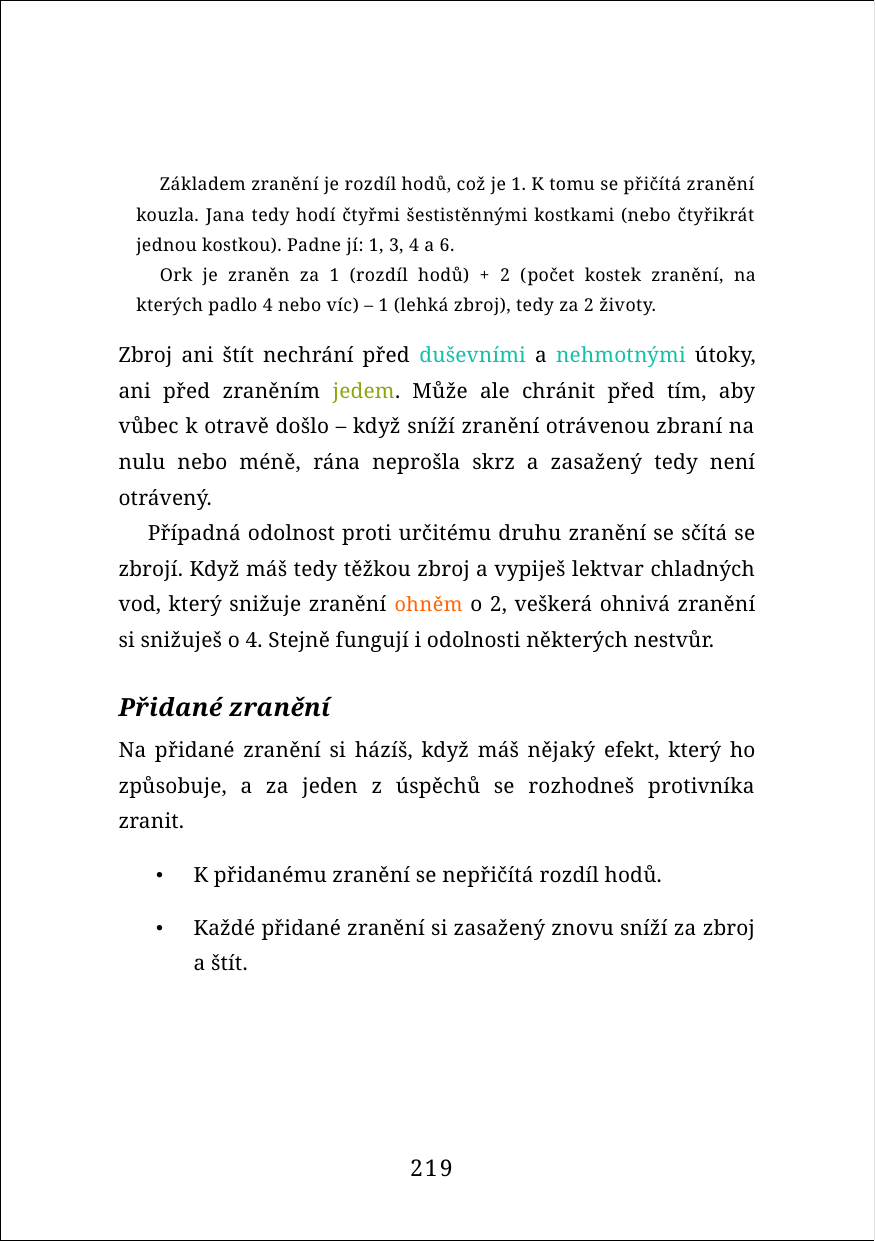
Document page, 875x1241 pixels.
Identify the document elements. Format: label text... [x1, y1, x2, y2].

list K přidanému zranění se nepřičítá rozdíl hodů. [156, 860, 756, 888]
text Základem zranění je rozdíl hodů, což je 1. K tomu se přičítá zranění kouzla. Jana tedy hodí čtyřmi šestistěnnými kostkami (nebo čtyřikrát jednou kostkou). Padne jí: 1, 3, 4 a 6. Ork je zraněn za 1 (rozdíl hodů) + 2 (počet kostek zranění, na kterých padlo 4 nebo víc) – 1 (lehká zbroj), tedy za 2 životy. [136, 172, 756, 317]
text Zbroj ani štít nechrání před duševními a nehmotnými útoky, ani před zraněním jedem. Může ale chránit před tím, aby vůbec k otravě došlo – když sníží zranění otrávenou zbraní na nulu nebo méně, rána neprošla skrz a zasažený tedy není otrávený. Případná odolnost proti určitému druhu zranění se sčítá se zbrojí. Když máš tedy těžkou zbroj a vypiješ lektvar chladných vod, který snižuje zranění ohněm o 2, veškerá ohnivá zranění si snižuješ o 4. Stejně fungují i odolnosti některých nestvůr. [118, 341, 756, 653]
text Na přidané zranění si házíš, když máš nějaký efekt, který ho způsobuje, a za jeden z úspěchů se rozhodneš protivníka zranit. [118, 736, 756, 835]
list Každé přidané zranění si zasažený znovu sníží za zbroj a štít. [156, 913, 756, 977]
subtitle Přidané zranění [118, 690, 756, 724]
